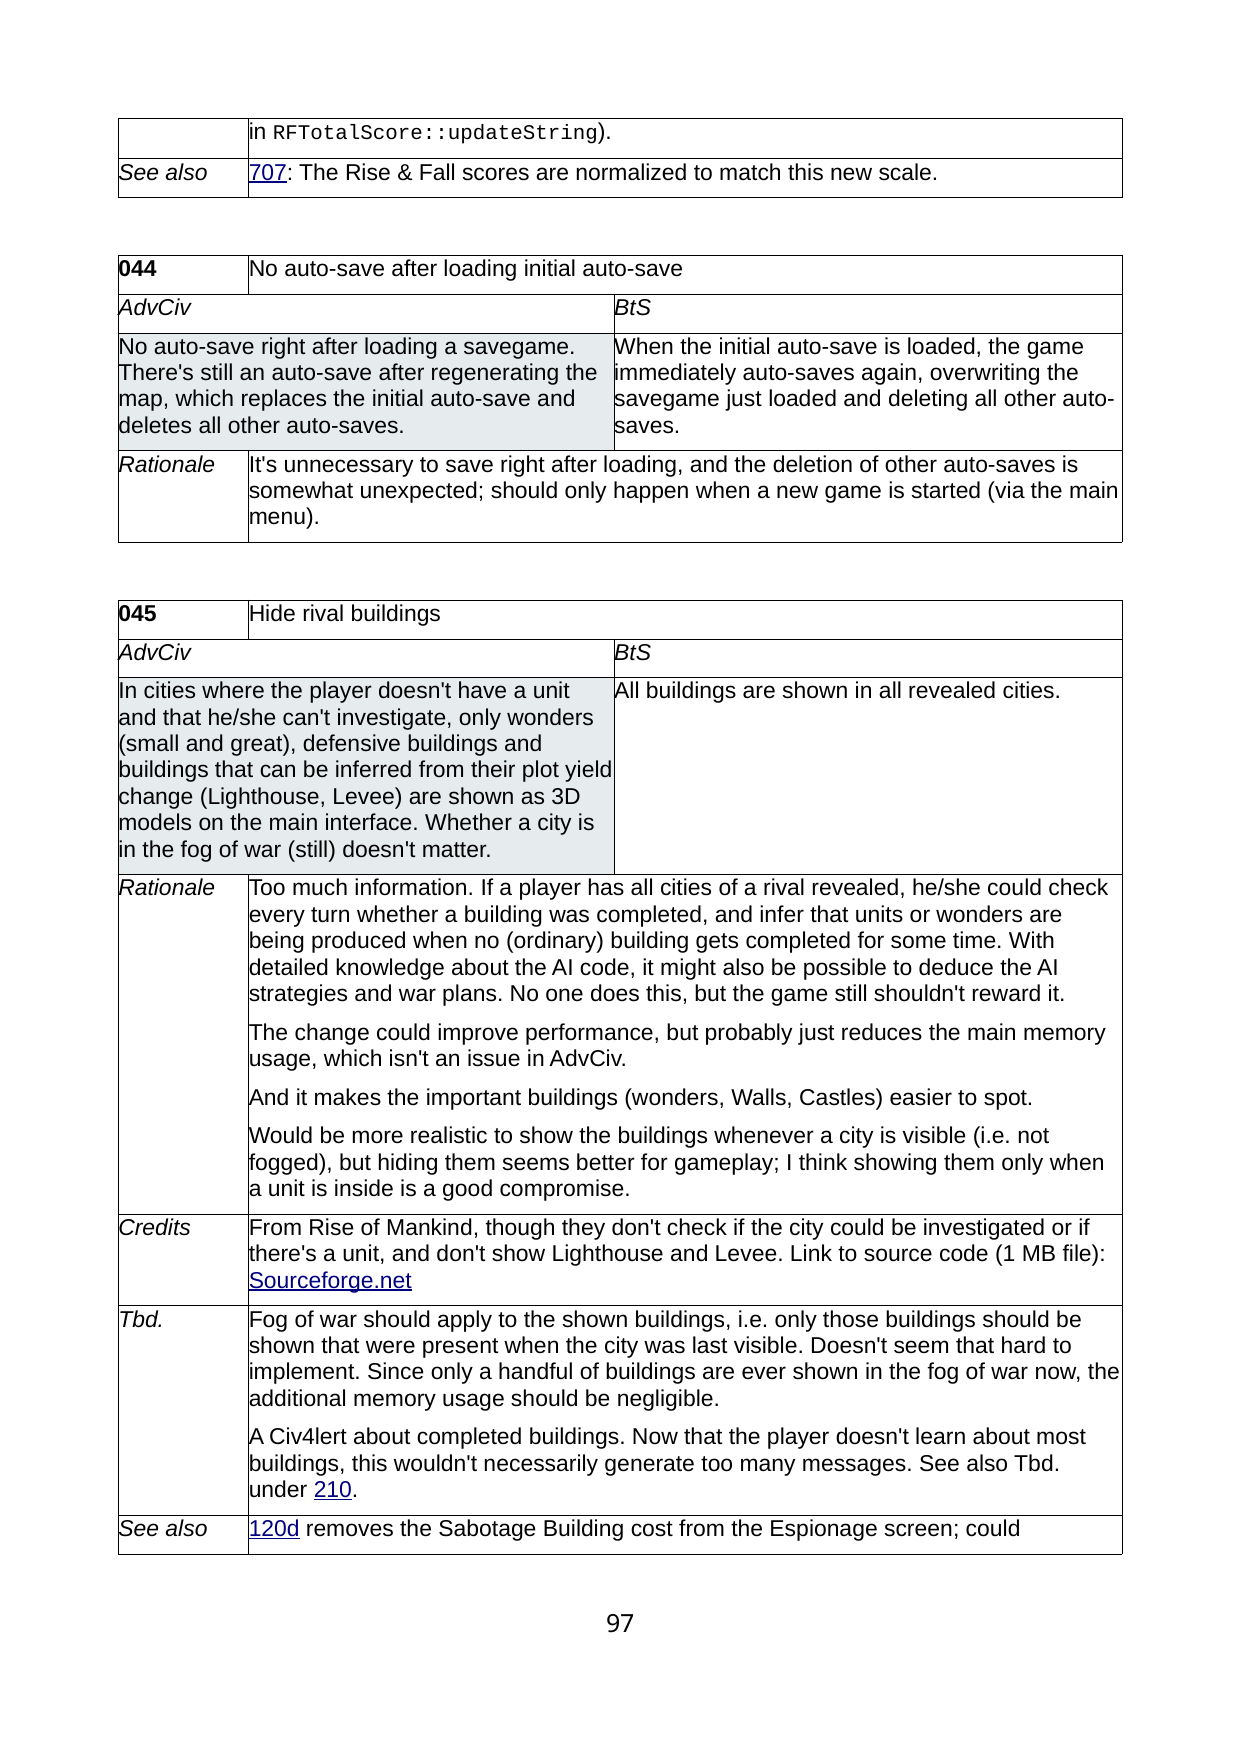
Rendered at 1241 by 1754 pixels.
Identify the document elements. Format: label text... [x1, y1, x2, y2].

table_cell AdvCiv [119, 295, 614, 332]
table_cell AdvCiv [119, 640, 614, 677]
table_header No auto-save after loading initial auto-save [249, 256, 1122, 294]
table_cell BtS [615, 640, 1122, 677]
table_cell All buildings are shown in all revealed cities. [615, 678, 1122, 874]
table_cell It's unnecessary to save right after loading, and the deletion of other auto-saves is somewhat unexpected; should only happen when a new game is started (via the main menu). [249, 451, 1122, 542]
table_cell Credits [119, 1215, 248, 1305]
table_cell When the initial auto-save is loaded, the game immediately auto-saves again, overwriting the savegame just loaded and deleting all other auto-saves. [615, 334, 1122, 450]
table_cell in RFTotalScore::updateString). [249, 119, 1122, 158]
table_cell No auto-save right after loading a savegame. There's still an auto-save after regenerating the map, which replaces the initial auto-save and deletes all other auto-saves. [119, 334, 614, 450]
table_cell [119, 119, 248, 158]
table_cell 707: The Rise & Fall scores are normalized to match this new scale. [249, 159, 1122, 197]
table_cell Fog of war should apply to the shown buildings, i.e. only those buildings should be shown that were present when the city was last visible. Doesn't seem that hard to implement. Since only a handful of buildings are ever shown in the fog of war now, the additional memory usage should be negligible. A Civ4lert about completed buildings. Now that the player doesn't learn about most buildings, this wouldn't necessarily generate too many messages. See also Tbd. under 210. [249, 1306, 1122, 1515]
table_cell Too much information. If a player has all cities of a rival revealed, he/she could check every turn whether a building was completed, and infer that units or wonders are being produced when no (ordinary) building gets completed for some time. With detailed knowledge about the AI code, it might also be possible to deduce the AI strategies and war plans. No one does this, but the game still shouldn't reward it. The change could improve performance, but probably just reduces the main memory usage, which isn't an issue in AdvCiv. And it makes the important buildings (wonders, Walls, Castles) easier to spot. Would be more realistic to show the buildings whenever a city is visible (i.e. not fogged), but hiding them seems better for gameplay; I think showing them only when a unit is inside is a good compromise. [249, 875, 1122, 1214]
table_header Hide rival buildings [249, 601, 1122, 638]
table_cell Rationale [119, 875, 248, 1214]
table_cell From Rise of Mankind, though they don't check if the city could be investigated or if there's a unit, and don't show Lighthouse and Levee. Link to source code (1 MB file): Sourceforge.net [249, 1215, 1122, 1305]
table_cell See also [119, 1516, 248, 1554]
table_cell See also [119, 159, 248, 197]
table_header 045 [119, 601, 248, 638]
table_cell 120d removes the Sabotage Building cost from the Espionage screen; could [249, 1516, 1122, 1554]
table_cell Tbd. [119, 1306, 248, 1515]
table_cell Rationale [119, 451, 248, 542]
table_header 044 [119, 256, 248, 294]
table_cell In cities where the player doesn't have a unit and that he/she can't investigate, only wonders (small and great), defensive buildings and buildings that can be inferred from their plot yield change (Lighthouse, Levee) are shown as 3D models on the main interface. Whether a city is in the fog of war (still) doesn't matter. [119, 678, 614, 874]
table_cell BtS [615, 295, 1122, 332]
